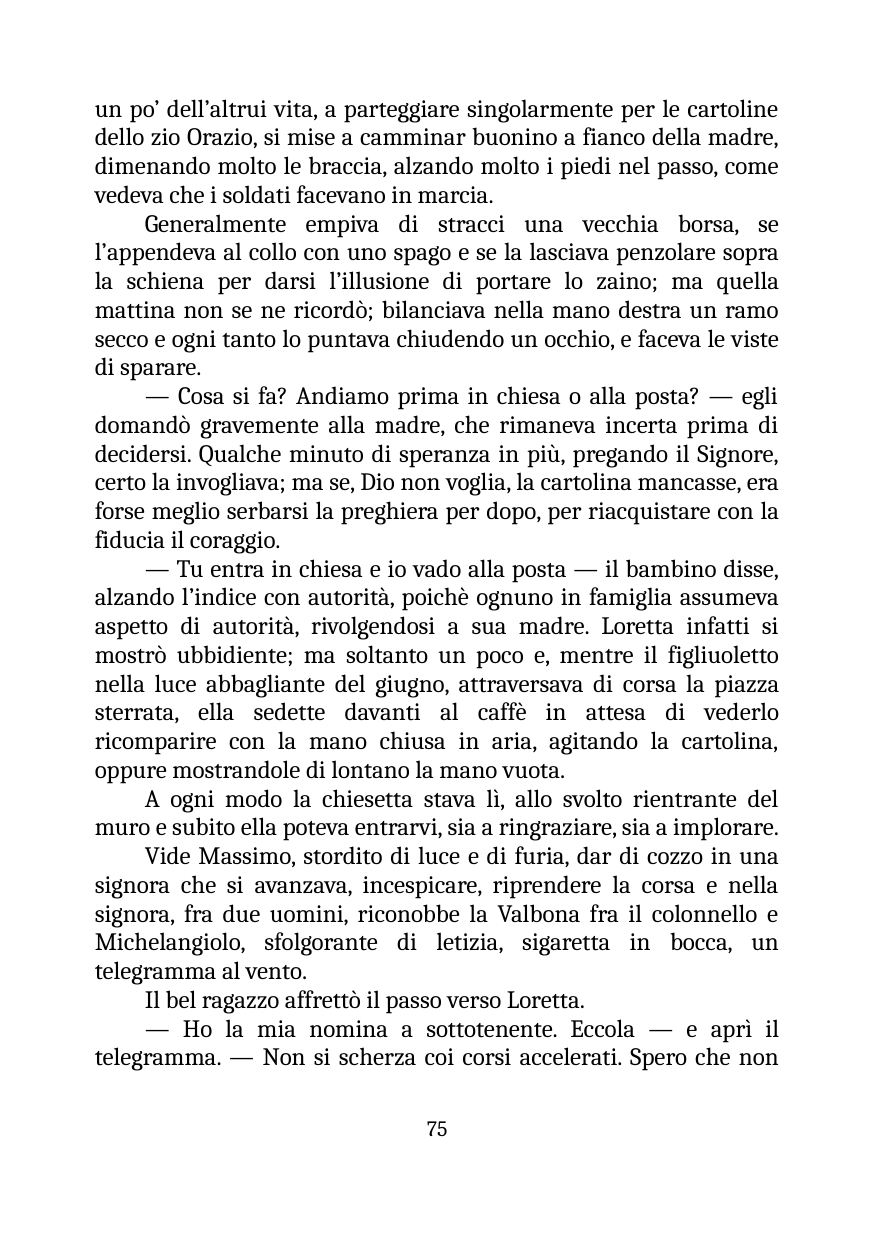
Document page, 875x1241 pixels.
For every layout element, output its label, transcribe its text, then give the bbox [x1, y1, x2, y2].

text — Tu entra in chiesa e io vado alla posta — il bambino disse, alzando l’indice con autorità, poichè ognuno in famiglia assumeva aspetto di autorità, rivolgendosi a sua madre. Loretta infatti si mostrò ubbidiente; ma soltanto un poco e, mentre il figliuoletto nella luce abbagliante del giugno, attraversava di corsa la piazza sterrata, ella sedette davanti al caffè in attesa di vederlo ricomparire con la mano chiusa in aria, agitando la cartolina, oppure mostrandole di lontano la mano vuota. [94, 554, 779, 784]
text un po’ dell’altrui vita, a parteggiare singolarmente per le cartoline dello zio Orazio, si mise a camminar buonino a fianco della madre, dimenando molto le braccia, alzando molto i piedi nel passo, come vedeva che i soldati facevano in marcia. [94, 94, 779, 209]
text — Ho la mia nomina a sottotenente. Eccola — e aprì il telegramma. — Non si scherza coi corsi accelerati. Spero che non [94, 1014, 779, 1072]
text — Cosa si fa? Andiamo prima in chiesa o alla posta? — egli domandò gravemente alla madre, che rimaneva incerta prima di decidersi. Qualche minuto di speranza in più, pregando il Signore, certo la invogliava; ma se, Dio non voglia, la cartolina mancasse, era forse meglio serbarsi la preghiera per dopo, per riacquistare con la fiducia il coraggio. [94, 382, 779, 554]
text Vide Massimo, stordito di luce e di furia, dar di cozzo in una signora che si avanzava, incespicare, riprendere la corsa e nella signora, fra due uomini, riconobbe la Valbona fra il colonnello e Michelangiolo, sfolgorante di letizia, sigaretta in bocca, un telegramma al vento. [94, 842, 779, 986]
text Il bel ragazzo affrettò il passo verso Loretta. [94, 986, 779, 1014]
text Generalmente empiva di stracci una vecchia borsa, se l’appendeva al collo con uno spago e se la lasciava penzolare sopra la schiena per darsi l’illusione di portare lo zaino; ma quella mattina non se ne ricordò; bilanciava nella mano destra un ramo secco e ogni tanto lo puntava chiudendo un occhio, e faceva le viste di sparare. [94, 209, 779, 382]
text A ogni modo la chiesetta stava lì, allo svolto rientrante del muro e subito ella poteva entrarvi, sia a ringraziare, sia a implorare. [94, 784, 779, 842]
